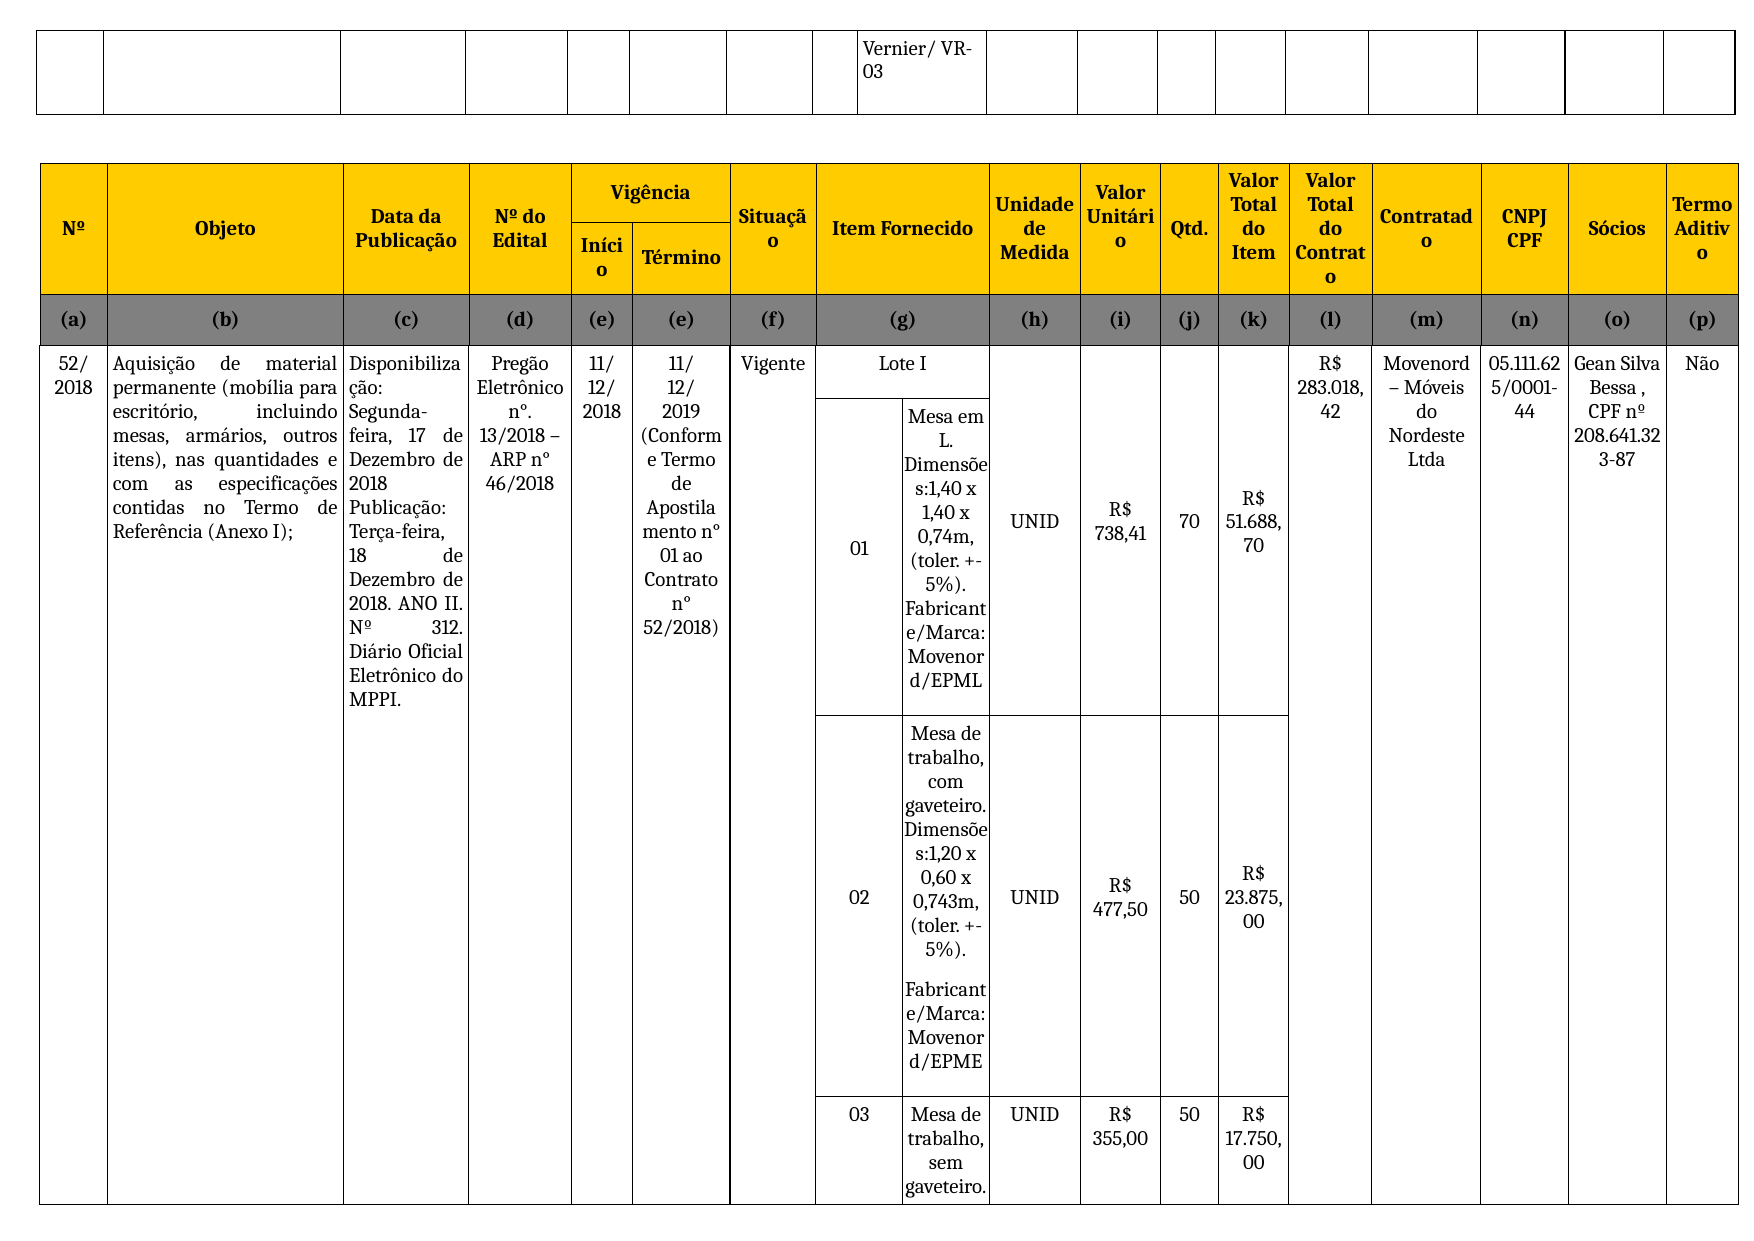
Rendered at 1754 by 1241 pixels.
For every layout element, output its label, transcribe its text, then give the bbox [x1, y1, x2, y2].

table_header Valor Total do Item [1219, 164, 1289, 294]
table_cell Término [633, 223, 730, 294]
table_cell [1566, 31, 1663, 114]
table_cell 02 [816, 716, 902, 1096]
table_header Sócios [1569, 164, 1666, 294]
table_cell (i) [1081, 295, 1160, 345]
table_cell (g) [817, 295, 989, 345]
table_cell [813, 31, 857, 114]
table_cell Pregão Eletrônico n°. 13/2018 – ARP n° 46/2018 [469, 346, 571, 1204]
table_cell Aquisição de material permanente (mobília para escritório, incluindo mesas, armários, outros itens), nas quantidades e com as especificações contidas no Termo de Referência (Anexo I); [108, 346, 343, 1204]
table_cell (n) [1482, 295, 1568, 345]
table_cell (d) [470, 295, 571, 345]
table_header Unidade de Medida [990, 164, 1080, 294]
table_cell (b) [108, 295, 343, 345]
table_cell 11/ 12/ 2019 (Conforme Termo de Apostilamento n° 01 ao Contrato n° 52/2018) [633, 346, 729, 1204]
table_cell UNID [990, 716, 1080, 1096]
table_cell 03 [816, 1097, 902, 1204]
table_cell [466, 31, 567, 114]
table_cell Vigente [731, 346, 815, 1204]
table_cell (f) [731, 295, 816, 345]
table_cell Disponibilização: Segunda-feira, 17 de Dezembro de 2018 Publicação: Terça-feira, 18 de Dezembro de 2018. ANO II. Nº 312. Diário Oficial Eletrônico do MPPI. [344, 346, 468, 1204]
table_header Qtd. [1161, 164, 1218, 294]
table_cell UNID [990, 1097, 1080, 1204]
table_cell Vernier/ VR-03 [858, 31, 986, 114]
table_cell [1369, 31, 1477, 114]
table_cell [1664, 31, 1734, 114]
table_cell [1158, 31, 1215, 114]
table_cell 70 [1161, 346, 1218, 715]
table_cell Mesa de trabalho, com gaveteiro. Dimensões:1,20 x 0,60 x 0,743m, (toler. +- 5%). Fabricante/Marca: Movenord/EPME [903, 716, 989, 1096]
table_cell (h) [990, 295, 1080, 345]
table_cell (k) [1219, 295, 1289, 345]
table_cell R$ 51.688,70 [1219, 346, 1288, 715]
table_cell UNID [990, 346, 1080, 715]
table_cell Mesa de trabalho, sem gaveteiro. [903, 1097, 989, 1204]
table_header Nº do Edital [470, 164, 571, 294]
table_cell [1478, 31, 1564, 114]
table_cell (a) [41, 295, 107, 345]
table_cell [104, 31, 340, 114]
table_cell [1216, 31, 1285, 114]
table_cell R$ 477,50 [1081, 716, 1160, 1096]
table_cell Gean Silva Bessa , CPF nº 208.641.323-87 [1569, 346, 1666, 1204]
table_cell [568, 31, 629, 114]
table_header Nº [41, 164, 107, 294]
table_cell Início [572, 223, 632, 294]
table_cell 52/ 2018 [40, 346, 107, 1204]
table_cell (l) [1290, 295, 1372, 345]
table_cell R$ 23.875,00 [1219, 716, 1288, 1096]
table_cell 01 [816, 399, 902, 715]
table_cell (e) [633, 295, 730, 345]
table_cell [987, 31, 1077, 114]
table_cell 05.111.625/0001-44 [1481, 346, 1568, 1204]
table_cell 50 [1161, 716, 1218, 1096]
table_header Termo Aditivo [1667, 164, 1738, 294]
table_cell Não [1667, 346, 1738, 1204]
table_cell (m) [1373, 295, 1481, 345]
table_cell (e) [572, 295, 632, 345]
table_cell 50 [1161, 1097, 1218, 1204]
table_cell R$ 283.018,42 [1289, 346, 1371, 1204]
table_header Valor Unitário [1081, 164, 1160, 294]
table_cell R$ 355,00 [1081, 1097, 1160, 1204]
table_cell [1078, 31, 1157, 114]
table_header CNPJ CPF [1482, 164, 1568, 294]
table_cell [727, 31, 812, 114]
table_cell 11/ 12/ 2018 [572, 346, 632, 1204]
table_cell (p) [1667, 295, 1738, 345]
table_cell (j) [1161, 295, 1218, 345]
table_header Situação [731, 164, 816, 294]
table_header Valor Total do Contrato [1290, 164, 1372, 294]
table_cell (o) [1569, 295, 1666, 345]
table_cell [341, 31, 465, 114]
table_cell R$ 738,41 [1081, 346, 1160, 715]
table_cell [1286, 31, 1368, 114]
table_cell (c) [344, 295, 469, 345]
table_cell R$ 17.750,00 [1219, 1097, 1288, 1204]
table_cell Mesa em L. Dimensões:1,40 x 1,40 x 0,74m, (toler. +- 5%). Fabricante/Marca: Movenord/EPML [903, 399, 989, 715]
table_header Contratado [1373, 164, 1481, 294]
table_header Objeto [108, 164, 343, 294]
table_header Vigência [572, 164, 730, 222]
table_header Data da Publicação [344, 164, 469, 294]
table_cell [37, 31, 103, 114]
table_header Item Fornecido [817, 164, 989, 294]
table_cell [630, 31, 726, 114]
table_cell Lote I [816, 346, 989, 398]
table_cell Movenord – Móveis do Nordeste Ltda [1372, 346, 1480, 1204]
